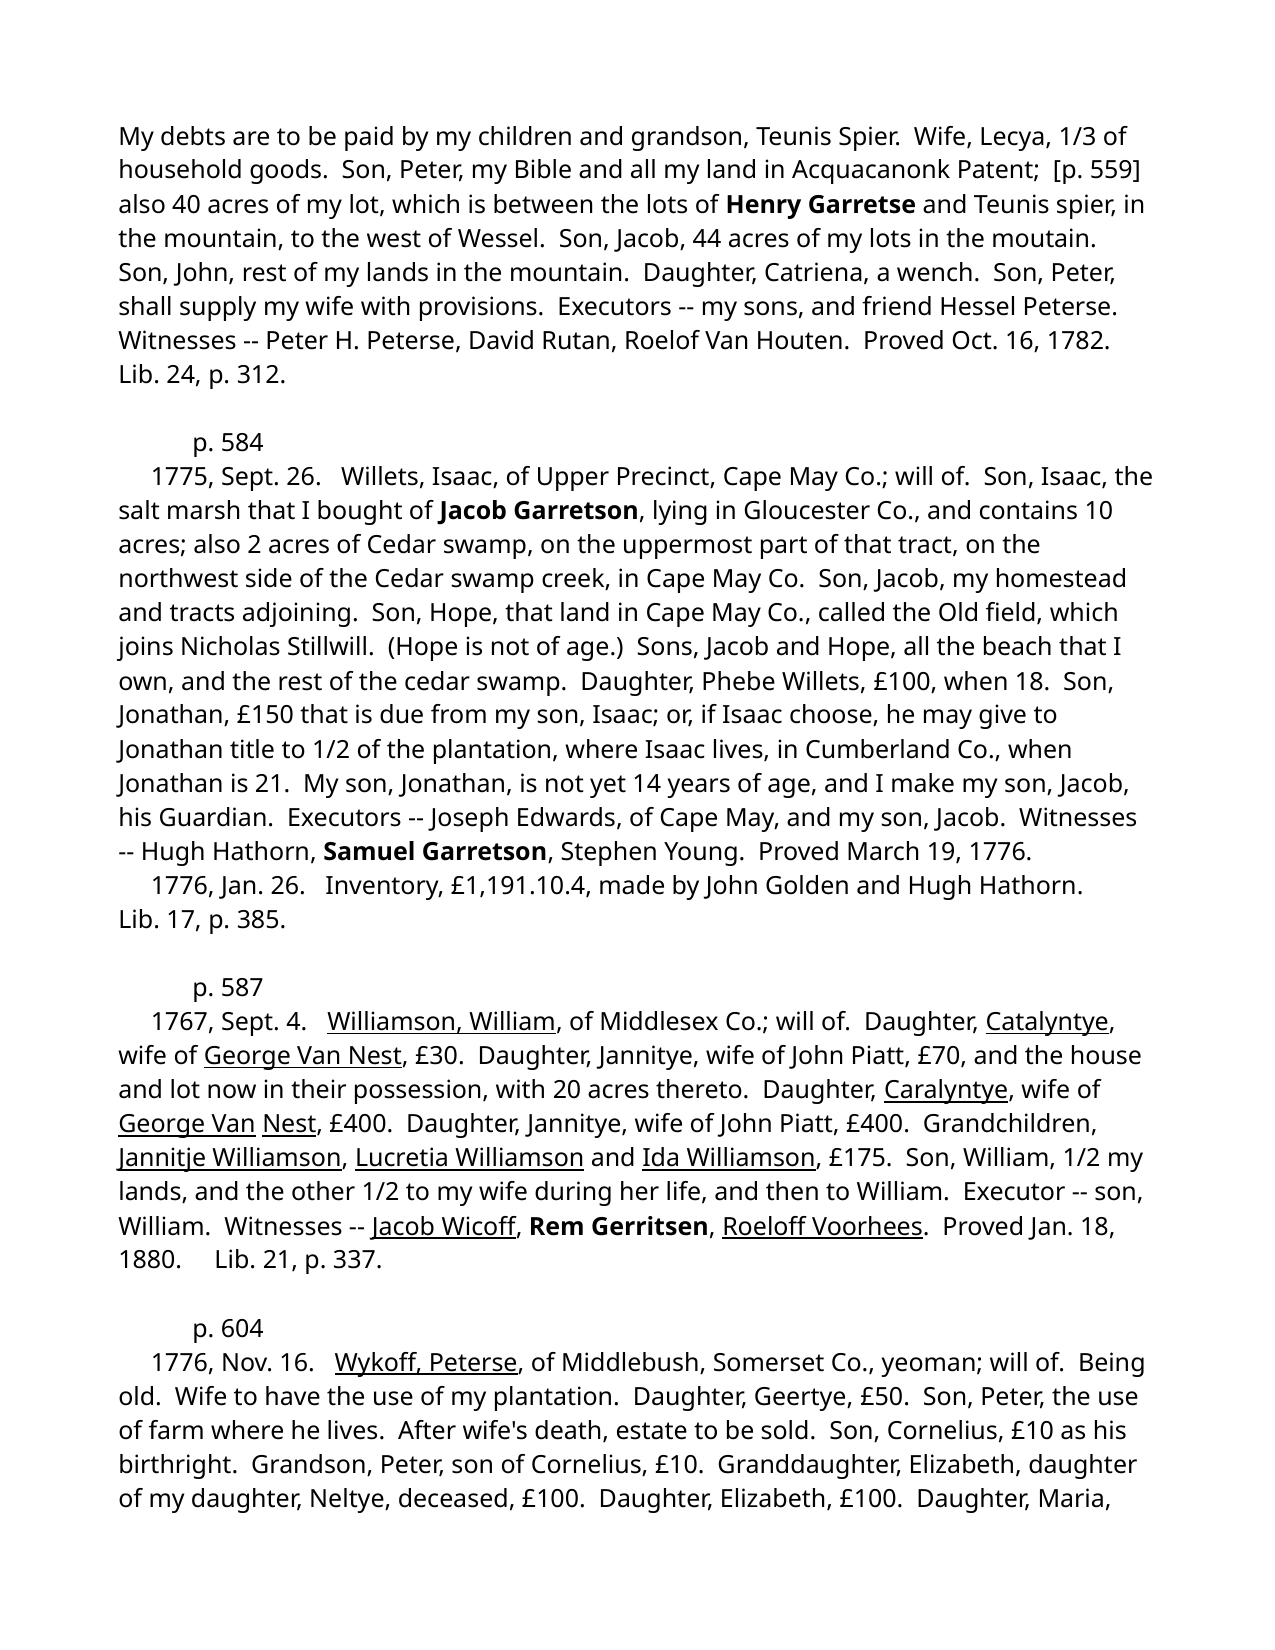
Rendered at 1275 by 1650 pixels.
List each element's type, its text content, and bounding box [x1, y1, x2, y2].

text 1776, Nov. 16. Wykoff, Peterse, of Middlebush, Somerset Co., yeoman; will of. Being old. Wife to have the use of my plantation. Daughter, Geertye, £50. Son, Peter, the use of farm where he lives. After wife's death, estate to be sold. Son, Cornelius, £10 as his birthright. Grandson, Peter, son of Cornelius, £10. Granddaughter, Elizabeth, daughter of my daughter, Neltye, deceased, £100. Daughter, Elizabeth, £100. Daughter, Maria, [118, 1344, 1157, 1515]
text p. 584 [118, 425, 1157, 459]
text 1776, Jan. 26. Inventory, £1,191.10.4, made by John Golden and Hugh Hathorn. [118, 867, 1157, 902]
text p. 604 [118, 1310, 1157, 1344]
text p. 587 [118, 970, 1157, 1004]
text My debts are to be paid by my children and grandson, Teunis Spier. Wife, Lecya, 1/3 of household goods. Son, Peter, my Bible and all my land in Acquacanonk Patent; [p. 559] also 40 acres of my lot, which is between the lots of Henry Garretse and Teunis spier, in the mountain, to the west of Wessel. Son, Jacob, 44 acres of my lots in the moutain. Son, John, rest of my lands in the mountain. Daughter, Catriena, a wench. Son, Peter, shall supply my wife with provisions. Executors -- my sons, and friend Hessel Peterse. Witnesses -- Peter H. Peterse, David Rutan, Roelof Van Houten. Proved Oct. 16, 1782. Lib. 24, p. 312. [118, 118, 1157, 391]
text 1775, Sept. 26. Willets, Isaac, of Upper Precinct, Cape May Co.; will of. Son, Isaac, the salt marsh that I bought of Jacob Garretson, lying in Gloucester Co., and contains 10 acres; also 2 acres of Cedar swamp, on the uppermost part of that tract, on the northwest side of the Cedar swamp creek, in Cape May Co. Son, Jacob, my homestead and tracts adjoining. Son, Hope, that land in Cape May Co., called the Old field, which joins Nicholas Stillwill. (Hope is not of age.) Sons, Jacob and Hope, all the beach that I own, and the rest of the cedar swamp. Daughter, Phebe Willets, £100, when 18. Son, Jonathan, £150 that is due from my son, Isaac; or, if Isaac choose, he may give to Jonathan title to 1/2 of the plantation, where Isaac lives, in Cumberland Co., when Jonathan is 21. My son, Jonathan, is not yet 14 years of age, and I make my son, Jacob, his Guardian. Executors -- Joseph Edwards, of Cape May, and my son, Jacob. Witnesses -- Hugh Hathorn, Samuel Garretson, Stephen Young. Proved March 19, 1776. [118, 459, 1157, 867]
text 1767, Sept. 4. Williamson, William, of Middlesex Co.; will of. Daughter, Catalyntye, wife of George Van Nest, £30. Daughter, Jannitye, wife of John Piatt, £70, and the house and lot now in their possession, with 20 acres thereto. Daughter, Caralyntye, wife of George Van Nest, £400. Daughter, Jannitye, wife of John Piatt, £400. Grandchildren, Jannitje Williamson, Lucretia Williamson and Ida Williamson, £175. Son, William, 1/2 my lands, and the other 1/2 to my wife during her life, and then to William. Executor -- son, William. Witnesses -- Jacob Wicoff, Rem Gerritsen, Roeloff Voorhees. Proved Jan. 18, 1880. Lib. 21, p. 337. [118, 1004, 1157, 1276]
text Lib. 17, p. 385. [118, 902, 1157, 936]
